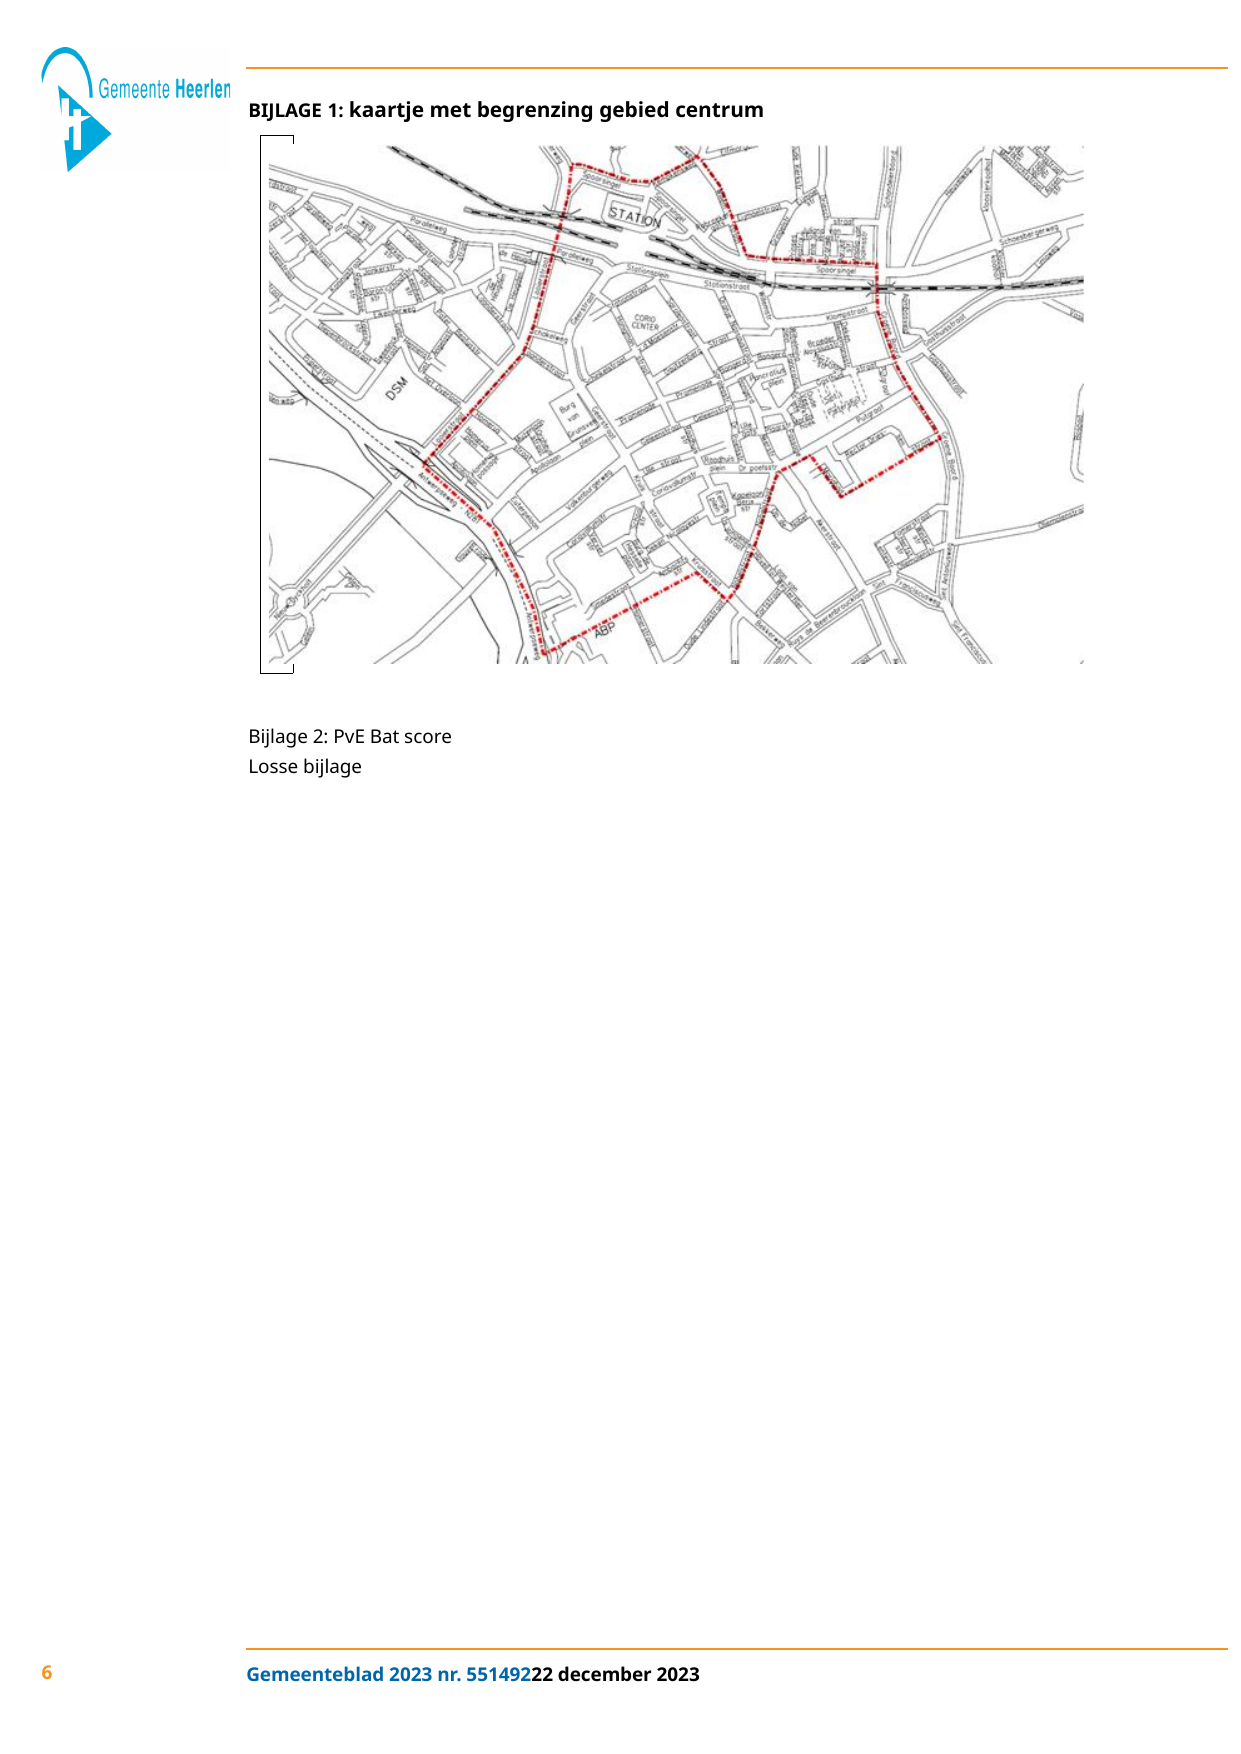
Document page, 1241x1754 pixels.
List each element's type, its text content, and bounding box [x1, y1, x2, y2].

picture [268, 144, 1084, 664]
text BIJLAGE 1: kaartje met begrenzing gebied centrum [248, 95, 1152, 123]
text Losse bijlage [248, 753, 1152, 779]
text Bijlage 2: PvE Bat score [248, 724, 1152, 749]
picture [41, 47, 59, 70]
picture [41, 47, 231, 172]
